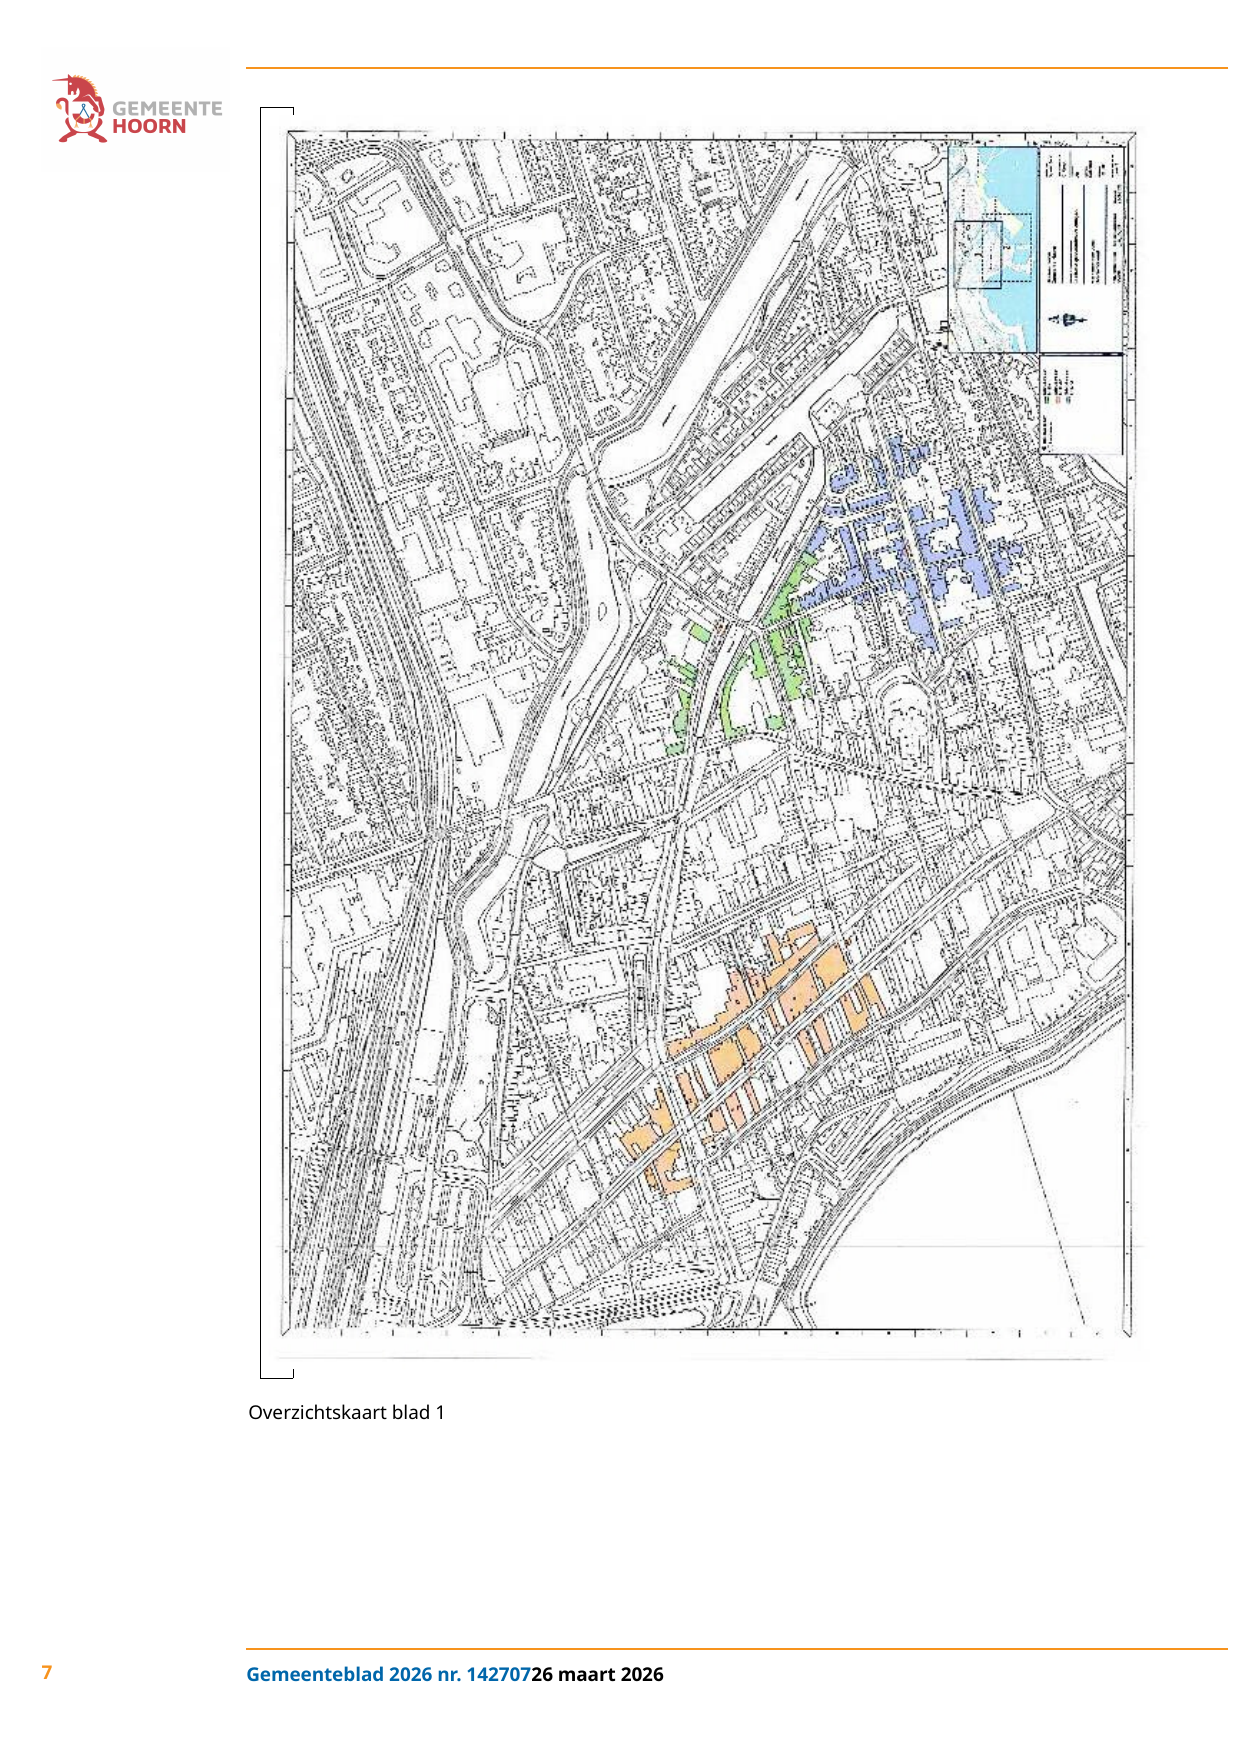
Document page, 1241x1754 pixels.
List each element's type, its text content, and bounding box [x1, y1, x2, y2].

picture [268, 115, 1155, 1369]
picture [41, 47, 231, 172]
text Overzichtskaart blad 1 [248, 1399, 1152, 1425]
